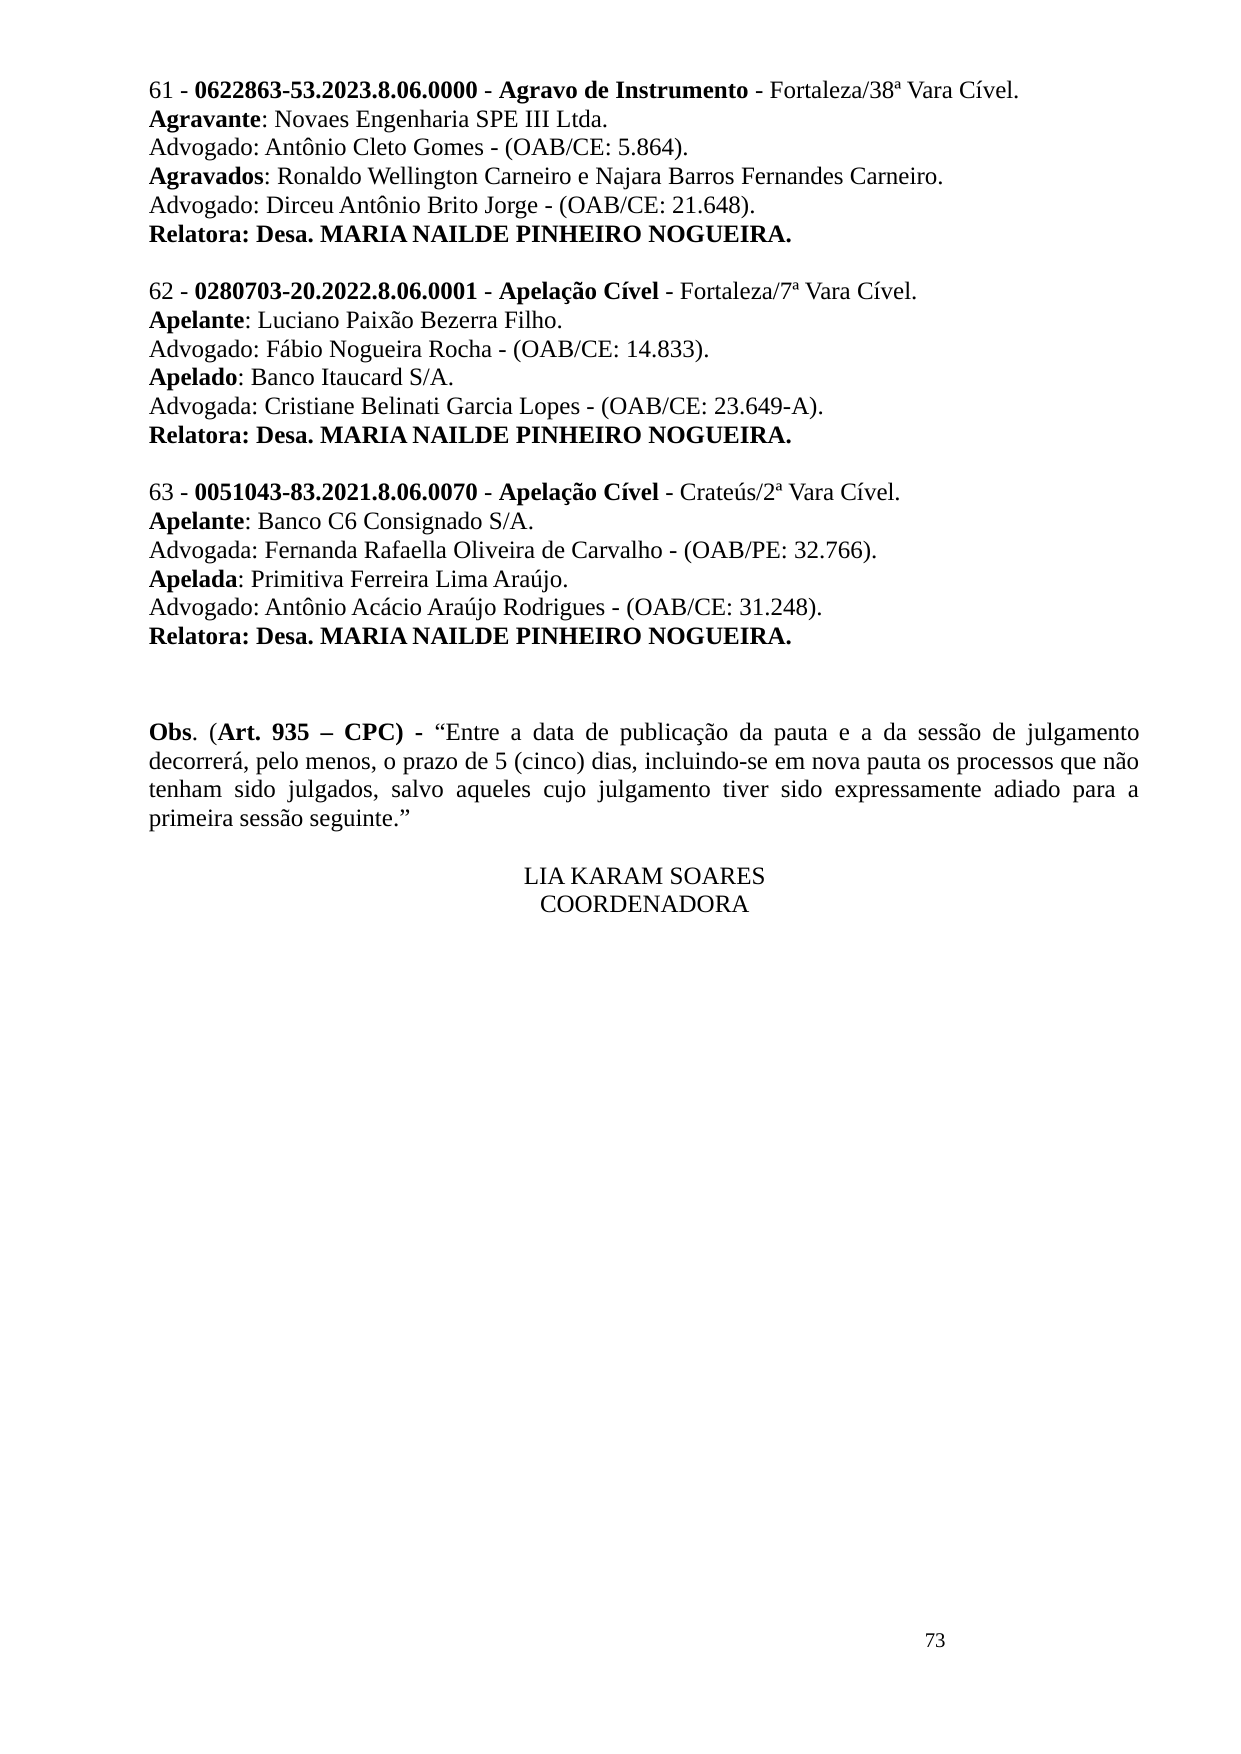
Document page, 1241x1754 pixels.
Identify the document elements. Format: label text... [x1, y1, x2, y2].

text Apelada: Primitiva Ferreira Lima Araújo. [148, 564, 1141, 592]
text Agravados: Ronaldo Wellington Carneiro e Najara Barros Fernandes Carneiro. [148, 161, 1141, 190]
text Relatora: Desa. MARIA NAILDE PINHEIRO NOGUEIRA. [148, 621, 1141, 650]
text 62 - 0280703-20.2022.8.06.0001 - Apelação Cível - Fortaleza/7ª Vara Cível. [148, 276, 1141, 305]
text Relatora: Desa. MARIA NAILDE PINHEIRO NOGUEIRA. [148, 420, 1141, 449]
text Relatora: Desa. MARIA NAILDE PINHEIRO NOGUEIRA. [148, 219, 1141, 247]
text Advogada: Cristiane Belinati Garcia Lopes - (OAB/CE: 23.649-A). [148, 391, 1141, 420]
text Advogado: Antônio Cleto Gomes - (OAB/CE: 5.864). [148, 132, 1141, 161]
text 63 - 0051043-83.2021.8.06.0070 - Apelação Cível - Crateús/2ª Vara Cível. [148, 477, 1141, 506]
text Obs. (Art. 935 – CPC) - “Entre a data de publicação da pauta e a da sessão de julgamento decorrerá, pelo menos, o prazo de 5 (cinco) dias, incluindo-se em nova pauta os processos que não tenham sido julgados, salvo aqueles cujo julgamento tiver sido expressamente adiado para a primeira sessão seguinte.” [148, 717, 1141, 832]
text 61 - 0622863-53.2023.8.06.0000 - Agravo de Instrumento - Fortaleza/38ª Vara Cível. [148, 75, 1141, 104]
text Apelante: Banco C6 Consignado S/A. [148, 506, 1141, 535]
text Advogado: Dirceu Antônio Brito Jorge - (OAB/CE: 21.648). [148, 190, 1141, 219]
text COORDENADORA [148, 889, 1141, 918]
text Advogado: Fábio Nogueira Rocha - (OAB/CE: 14.833). [148, 334, 1141, 362]
text Advogado: Antônio Acácio Araújo Rodrigues - (OAB/CE: 31.248). [148, 592, 1141, 621]
text Apelante: Luciano Paixão Bezerra Filho. [148, 305, 1141, 334]
text Advogada: Fernanda Rafaella Oliveira de Carvalho - (OAB/PE: 32.766). [148, 535, 1141, 564]
text Apelado: Banco Itaucard S/A. [148, 362, 1141, 391]
text LIA KARAM SOARES [148, 861, 1141, 889]
text Agravante: Novaes Engenharia SPE III Ltda. [148, 104, 1141, 132]
